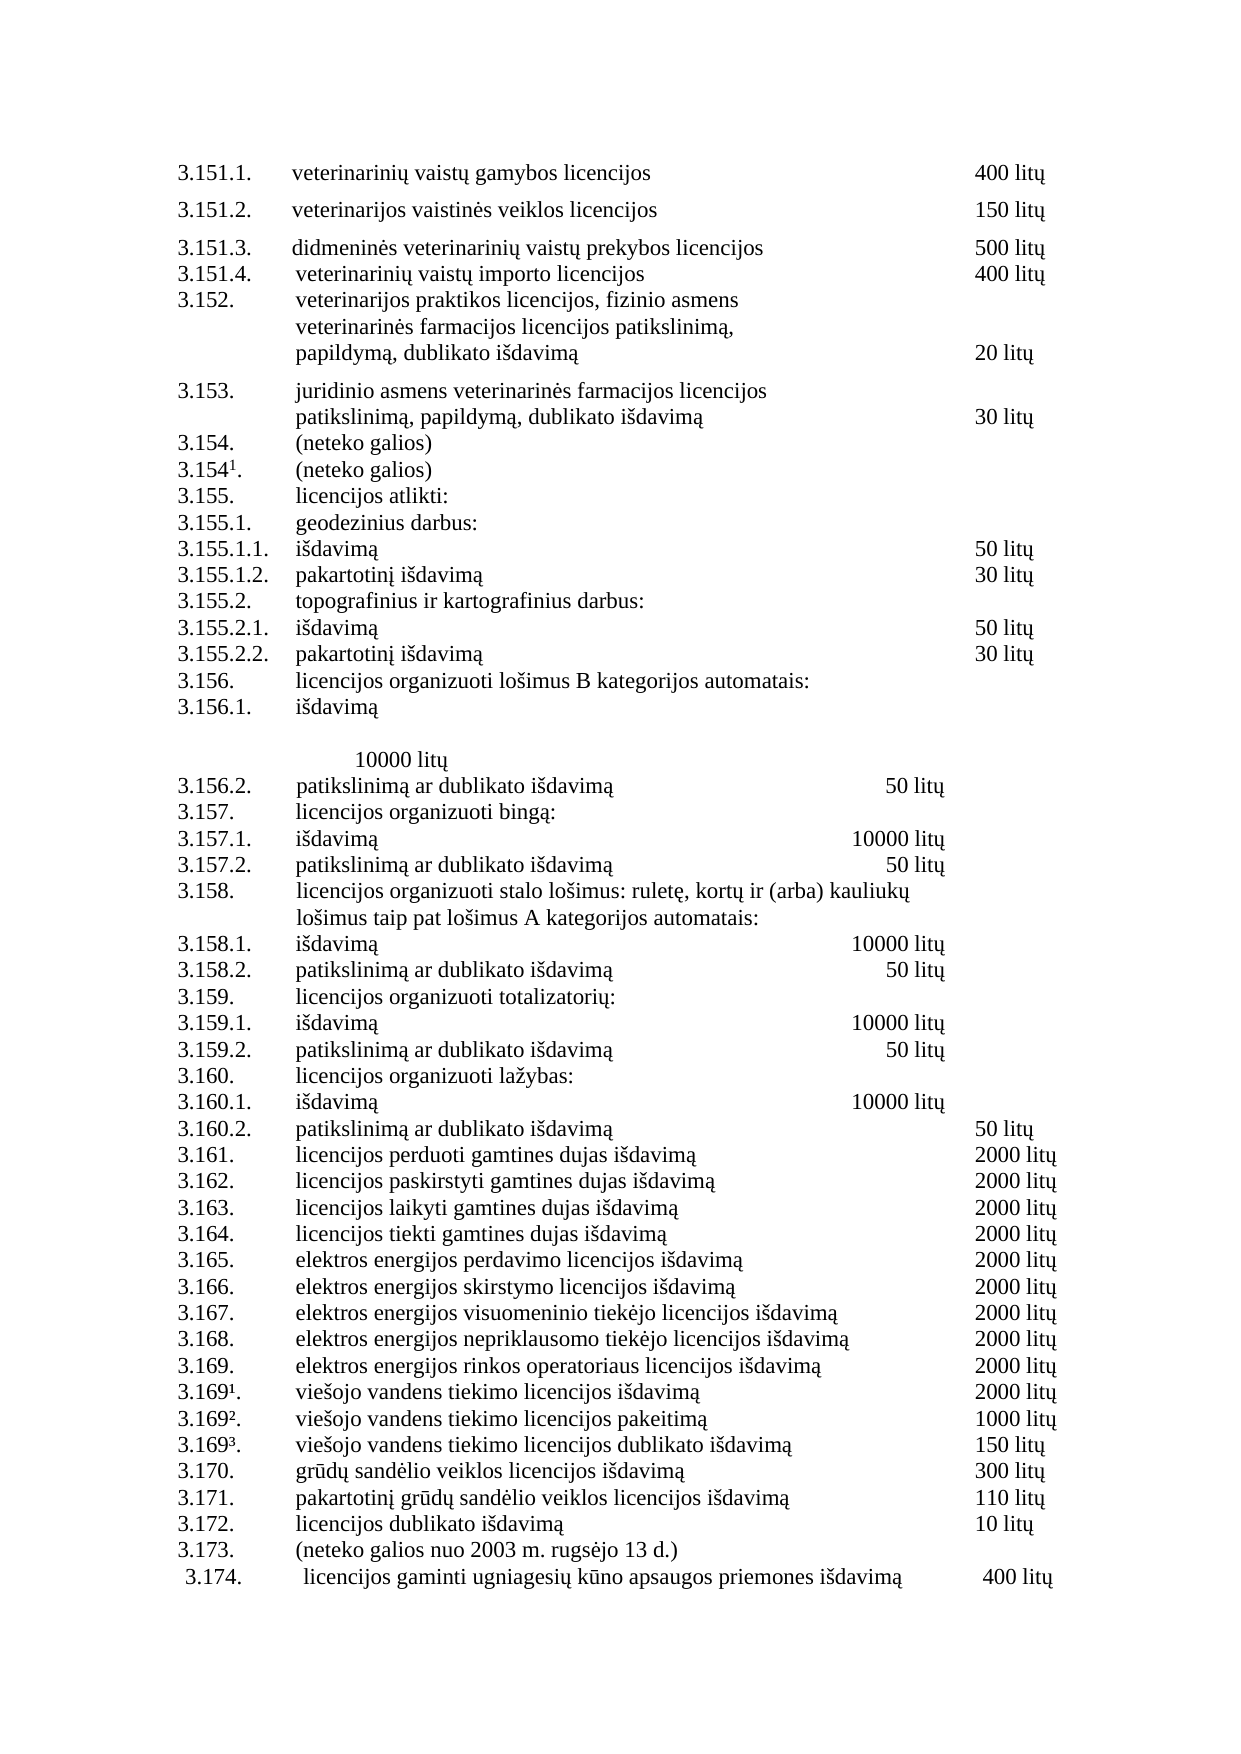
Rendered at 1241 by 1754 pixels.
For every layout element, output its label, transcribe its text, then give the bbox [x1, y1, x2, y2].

text 3.1541. (neteko galios) [177, 456, 1122, 482]
text 3.156. licencijos organizuoti lošimus B kategorijos automatais: [177, 667, 945, 693]
text 3.169³. viešojo vandens tiekimo licencijos dublikato išdavimą 150 litų [177, 1431, 1122, 1457]
text lošimus taip pat lošimus A kategorijos automatais: [296, 904, 945, 930]
text 3.155. licencijos atlikti: [177, 482, 1122, 508]
list patikslinimą ar dublikato išdavimą 50 litų [177, 772, 1093, 798]
text papildymą, dublikato išdavimą 20 litų [177, 339, 1122, 366]
text 3.151.1. veterinarinių vaistų gamybos licencijos 400 litų [177, 148, 1122, 185]
text 3.159.2. patikslinimą ar dublikato išdavimą 50 litų [177, 1036, 945, 1062]
table_header 3.174. [174, 1563, 292, 1589]
text 3.169. elektros energijos rinkos operatoriaus licencijos išdavimą 2000 litų [177, 1352, 1122, 1378]
text 3.172. licencijos dublikato išdavimą 10 litų [177, 1510, 1122, 1536]
text 3.170. grūdų sandėlio veiklos licencijos išdavimą 300 litų [177, 1457, 1122, 1484]
list licencijos organizuoti stalo lošimus: ruletę, kortų ir (arba) kauliukų [177, 877, 945, 904]
text 3.160.1. išdavimą 10000 litų [177, 1088, 945, 1115]
table_header licencijos gaminti ugniagesių kūno apsaugos priemones išdavimą [292, 1563, 971, 1589]
text 3.167. elektros energijos visuomeninio tiekėjo licencijos išdavimą 2000 litų [177, 1299, 1122, 1326]
text 3.157.2. patikslinimą ar dublikato išdavimą 50 litų [177, 851, 945, 877]
text 3.161. licencijos perduoti gamtines dujas išdavimą 2000 litų [177, 1141, 1122, 1167]
text patikslinimą, papildymą, dublikato išdavimą 30 litų [177, 403, 1122, 429]
table_header 400 litų [971, 1563, 1144, 1589]
text 3.155.1. geodezinius darbus: [177, 508, 1122, 535]
text 3.165. elektros energijos perdavimo licencijos išdavimą 2000 litų [177, 1246, 1122, 1273]
text 3.151.2. veterinarijos vaistinės veiklos licencijos 150 litų [177, 185, 1122, 223]
text 3.151.3. didmeninės veterinarinių vaistų prekybos licencijos 500 litų [177, 223, 1122, 260]
text 3.168. elektros energijos nepriklausomo tiekėjo licencijos išdavimą 2000 litų [177, 1326, 1122, 1352]
text 3.155.2.1. išdavimą 50 litų [177, 614, 1122, 640]
text 3.156.1. išdavimą 10000 litų [177, 693, 974, 772]
text 3.173. (neteko galios nuo 2003 m. rugsėjo 13 d.) [177, 1536, 1122, 1563]
text 3.151.4. veterinarinių vaistų importo licencijos 400 litų [177, 260, 1122, 287]
text 3.159.1. išdavimą 10000 litų [177, 1009, 945, 1036]
text 3.158.1. išdavimą 10000 litų [177, 930, 945, 957]
text 3.157. licencijos organizuoti bingą: [177, 798, 945, 825]
text veterinarinės farmacijos licencijos patikslinimą, [177, 313, 1122, 339]
text 3.169¹. viešojo vandens tiekimo licencijos išdavimą 2000 litų [177, 1378, 1122, 1404]
text 3.169². viešojo vandens tiekimo licencijos pakeitimą 1000 litų [177, 1404, 1122, 1431]
text 3.155.1.2. pakartotinį išdavimą 30 litų [177, 561, 1122, 588]
text 3.158.2. patikslinimą ar dublikato išdavimą 50 litų [177, 957, 945, 983]
text 3.159. licencijos organizuoti totalizatorių: [177, 983, 945, 1009]
text 3.171. pakartotinį grūdų sandėlio veiklos licencijos išdavimą 110 litų [177, 1484, 1122, 1510]
text 3.160. licencijos organizuoti lažybas: [177, 1062, 945, 1088]
text 3.153. juridinio asmens veterinarinės farmacijos licencijos [177, 366, 1122, 403]
text 3.157.1. išdavimą 10000 litų [177, 825, 945, 851]
text 3.154. (neteko galios) [177, 429, 1122, 456]
text 3.163. licencijos laikyti gamtines dujas išdavimą 2000 litų [177, 1194, 1122, 1220]
text 3.164. licencijos tiekti gamtines dujas išdavimą 2000 litų [177, 1220, 1122, 1246]
text 3.155.2.2. pakartotinį išdavimą 30 litų [177, 640, 1122, 667]
text 3.155.1.1. išdavimą 50 litų [177, 535, 1122, 561]
text 3.160.2. patikslinimą ar dublikato išdavimą 50 litų [177, 1115, 1122, 1141]
text 3.155.2. topografinius ir kartografinius darbus: [177, 588, 1122, 614]
text 3.166. elektros energijos skirstymo licencijos išdavimą 2000 litų [177, 1273, 1122, 1299]
text 3.162. licencijos paskirstyti gamtines dujas išdavimą 2000 litų [177, 1167, 1122, 1194]
text 3.152. veterinarijos praktikos licencijos, fizinio asmens [177, 287, 1122, 313]
